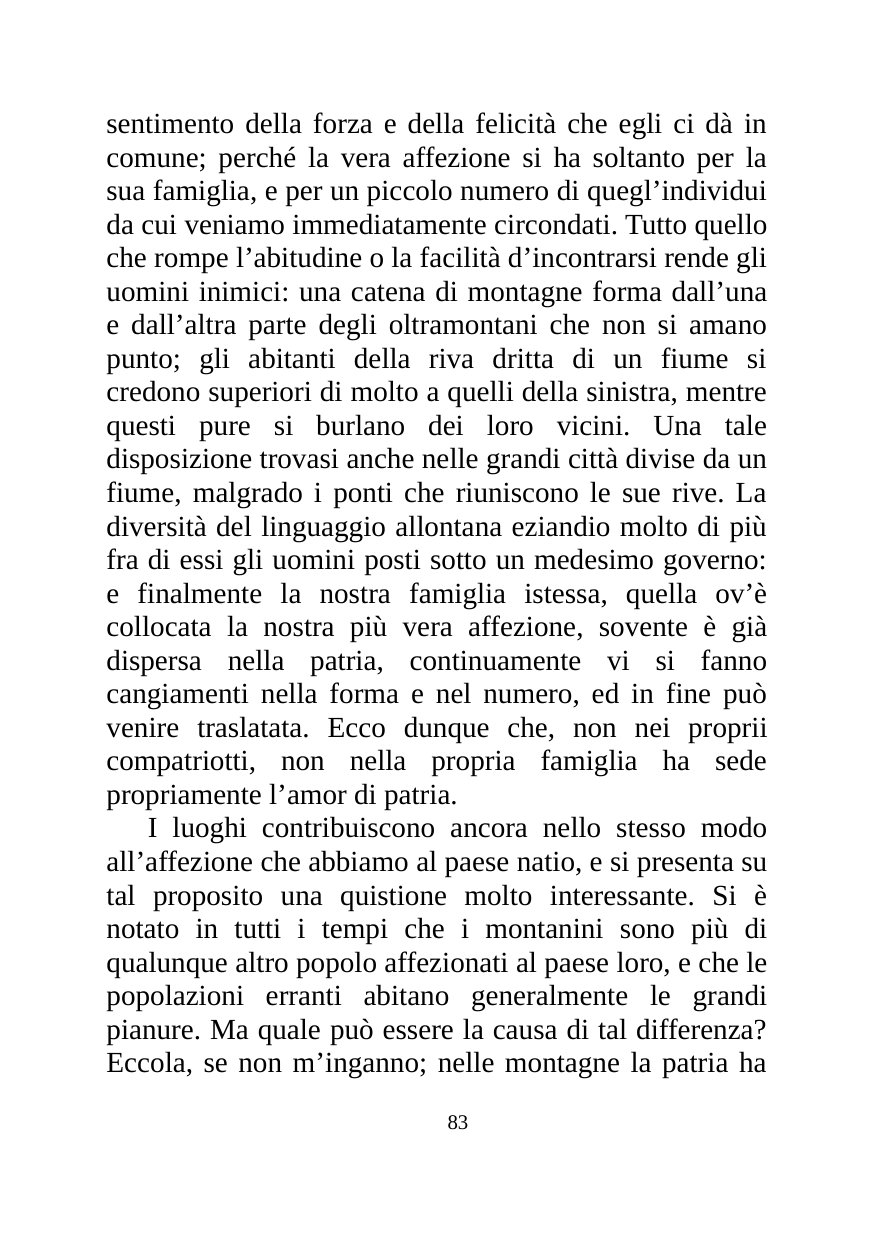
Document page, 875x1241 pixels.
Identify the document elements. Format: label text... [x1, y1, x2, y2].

text sentimento della forza e della felicità che egli ci dà in comune; perché la vera affezione si ha soltanto per la sua famiglia, e per un piccolo numero di quegl’individui da cui veniamo immediatamente circondati. Tutto quello che rompe l’abitudine o la facilità d’incontrarsi rende gli uomini inimici: una catena di montagne forma dall’una e dall’altra parte degli oltramontani che non si amano punto; gli abitanti della riva dritta di un fiume si credono superiori di molto a quelli della sinistra, mentre questi pure si burlano dei loro vicini. Una tale disposizione trovasi anche nelle grandi città divise da un fiume, malgrado i ponti che riuniscono le sue rive. La diversità del linguaggio allontana eziandio molto di più fra di essi gli uomini posti sotto un medesimo governo: e finalmente la nostra famiglia istessa, quella ov’è collocata la nostra più vera affezione, sovente è già dispersa nella patria, continuamente vi si fanno cangiamenti nella forma e nel numero, ed in fine può venire traslatata. Ecco dunque che, non nei proprii compatriotti, non nella propria famiglia ha sede propriamente l’amor di patria. [106, 106, 768, 811]
text I luoghi contribuiscono ancora nello stesso modo all’affezione che abbiamo al paese natio, e si presenta su tal proposito una quistione molto interessante. Si è notato in tutti i tempi che i montanini sono più di qualunque altro popolo affezionati al paese loro, e che le popolazioni erranti abitano generalmente le grandi pianure. Ma quale può essere la causa di tal differenza? Eccola, se non m’inganno; nelle montagne la patria ha [106, 811, 768, 1079]
